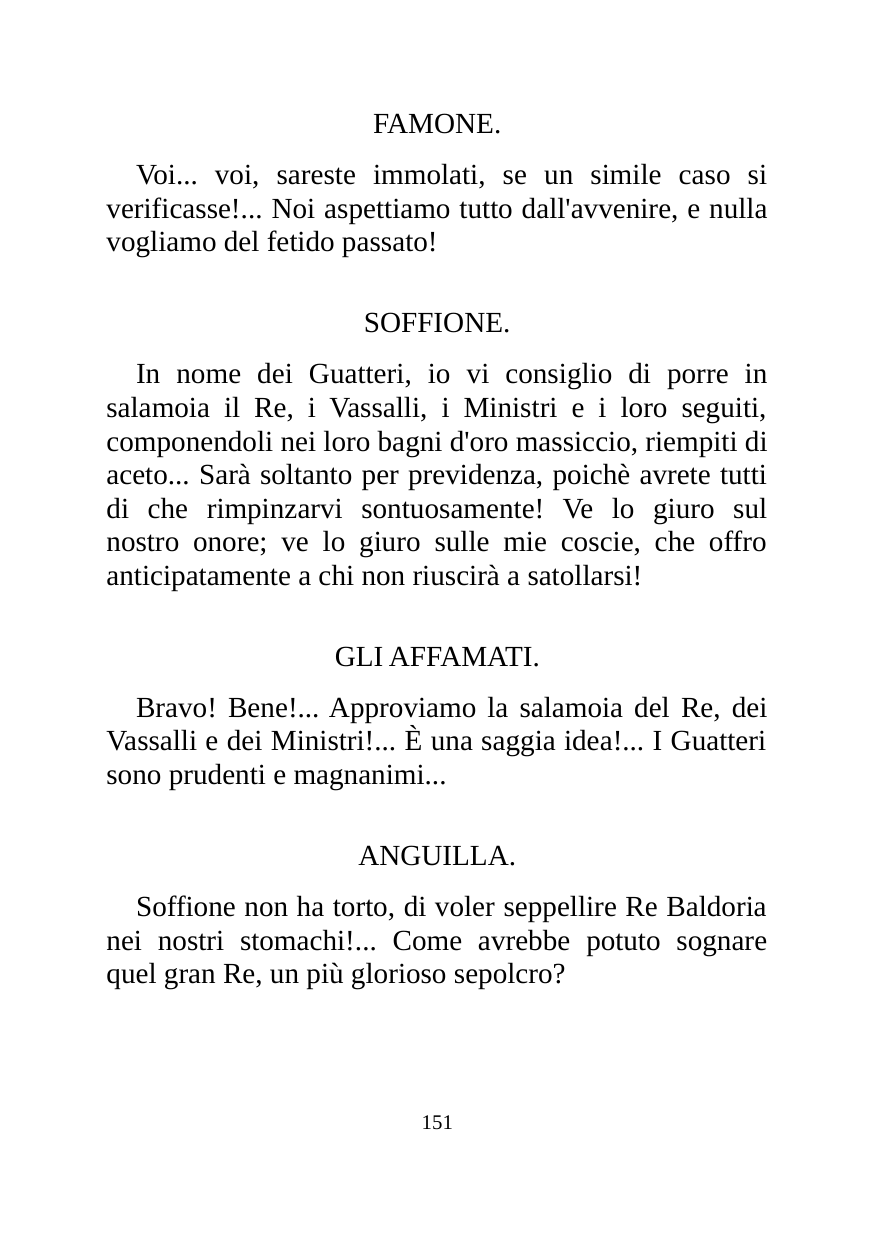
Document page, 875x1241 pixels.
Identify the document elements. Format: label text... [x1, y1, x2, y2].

text Voi... voi, sareste immolati, se un simile caso si verificasse!... Noi aspettiamo tutto dall'avvenire, e nulla vogliamo del fetido passato! [106, 157, 768, 258]
text Bravo! Bene!... Approviamo la salamoia del Re, dei Vassalli e dei Ministri!... È una saggia idea!... I Guatteri sono prudenti e magnanimi... [106, 690, 768, 791]
text ANGUILLA. [106, 838, 768, 871]
text FAMONE. [106, 106, 768, 140]
text SOFFIONE. [106, 305, 768, 339]
text In nome dei Guatteri, io vi consiglio di porre in salamoia il Re, i Vassalli, i Ministri e i loro seguiti, componendoli nei loro bagni d'oro massiccio, riempiti di aceto... Sarà soltanto per previdenza, poichè avrete tutti di che rimpinzarvi sontuosamente! Ve lo giuro sul nostro onore; ve lo giuro sulle mie coscie, che offro anticipatamente a chi non riuscirà a satollarsi! [106, 357, 768, 591]
text Soffione non ha torto, di voler seppellire Re Baldoria nei nostri stomachi!... Come avrebbe potuto sognare quel gran Re, un più glorioso sepolcro? [106, 889, 768, 990]
text GLI AFFAMATI. [106, 639, 768, 672]
